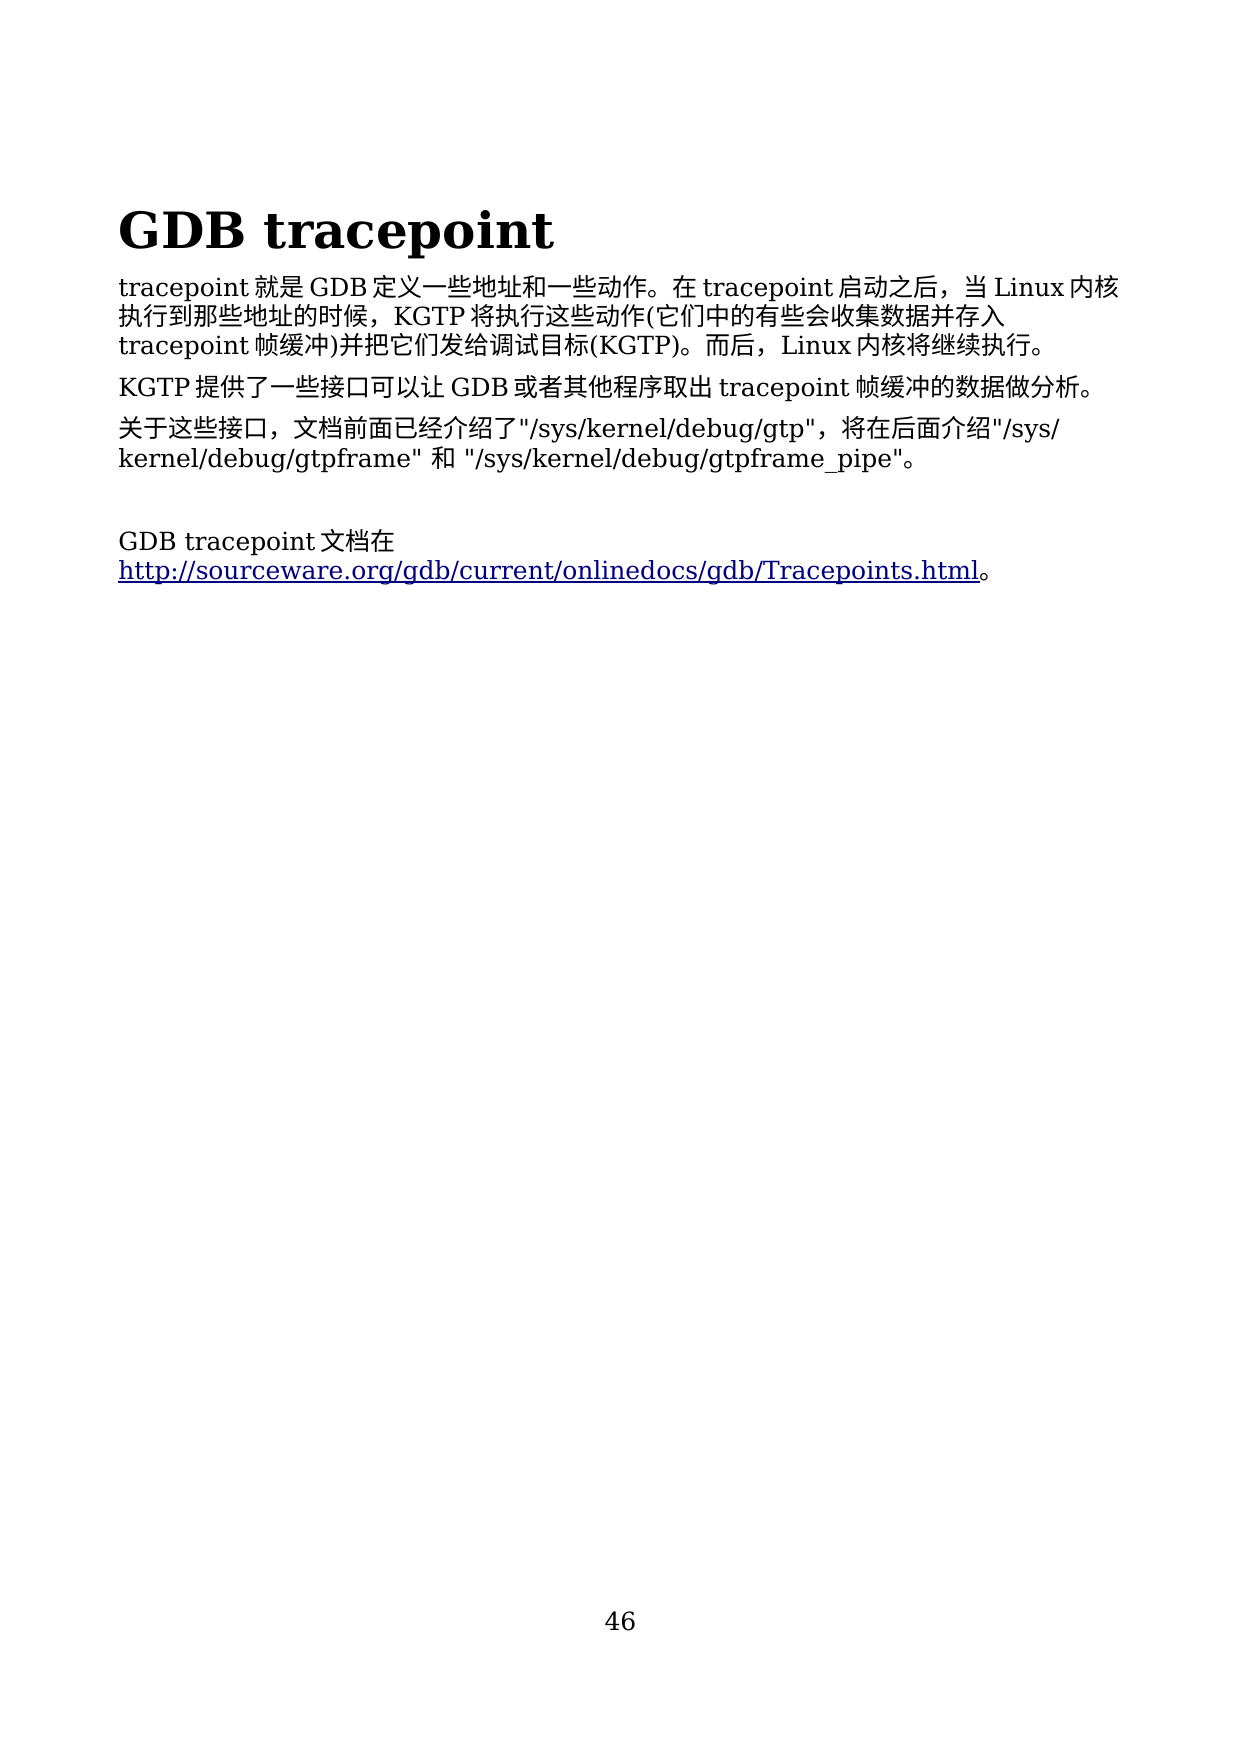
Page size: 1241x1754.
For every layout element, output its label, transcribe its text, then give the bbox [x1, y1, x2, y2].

text tracepoint就是GDB定义一些地址和一些动作。在tracepoint启动之后，当Linux内核执行到那些地址的时候，KGTP将执行这些动作(它们中的有些会收集数据并存入tracepoint帧缓冲)并把它们发给调试目标(KGTP)。而后，Linux内核将继续执行。 [118, 273, 1122, 361]
text GDB tracepoint文档在 http://sourceware.org/gdb/current/onlinedocs/gdb/Tracepoints.html。 [118, 527, 1122, 586]
text KGTP提供了一些接口可以让GDB或者其他程序取出tracepoint帧缓冲的数据做分析。 [118, 373, 1122, 402]
text 关于这些接口，文档前面已经介绍了"/sys/kernel/debug/gtp"，将在后面介绍"/sys/kernel/debug/gtpframe" 和 "/sys/kernel/debug/gtpframe_pipe"。 [118, 415, 1122, 473]
subtitle GDB tracepoint [118, 202, 1122, 261]
